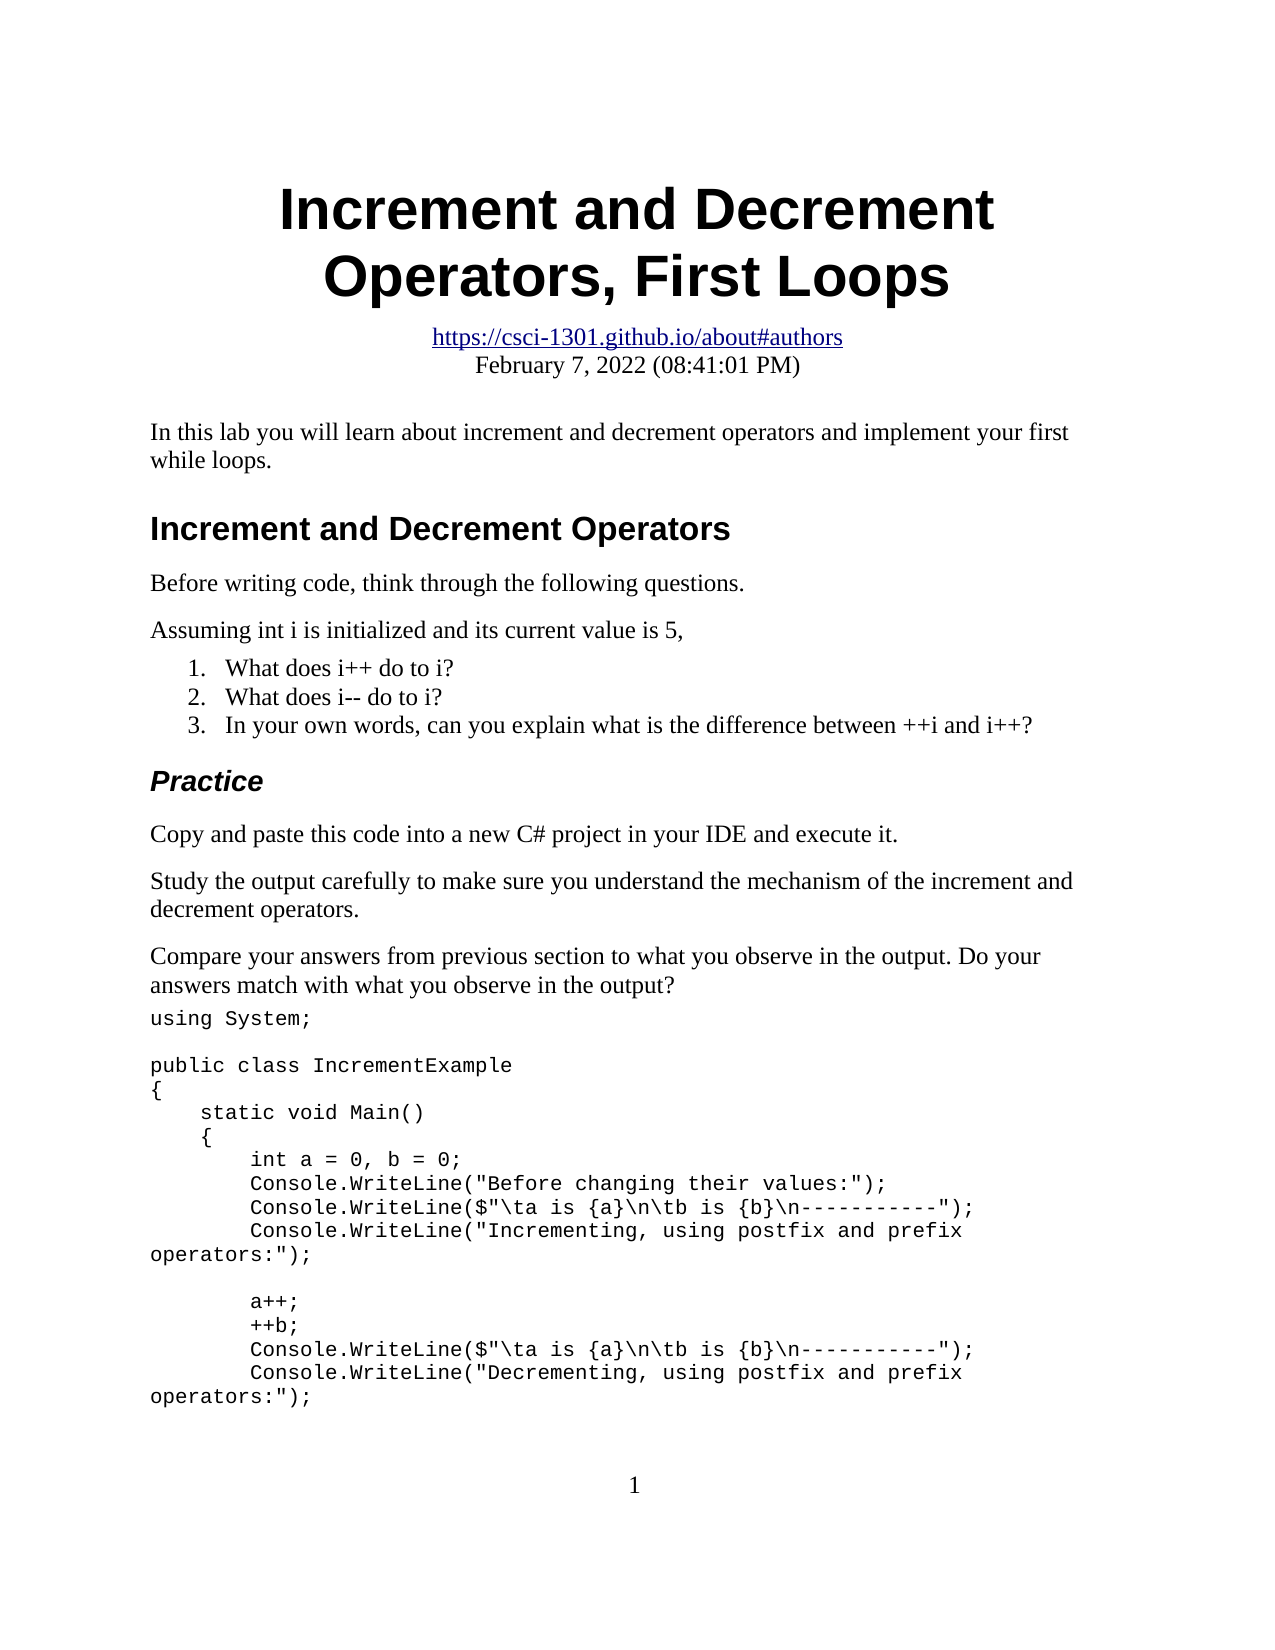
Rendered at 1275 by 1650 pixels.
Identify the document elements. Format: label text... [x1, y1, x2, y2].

text Before writing code, think through the following questions. [150, 568, 1125, 597]
text Console.WriteLine("Incrementing, using postfix and prefix operators:"); [150, 1220, 1125, 1268]
text { [150, 1126, 1125, 1149]
text { [150, 1078, 1125, 1102]
list What does i++ do to i? [187, 653, 1125, 682]
text a++; [150, 1291, 1125, 1315]
text Console.WriteLine($"\ta is {a}\n\tb is {b}\n-----------"); [150, 1197, 1125, 1220]
list What does i-- do to i? [187, 682, 1125, 710]
text Console.WriteLine("Decrementing, using postfix and prefix operators:"); [150, 1362, 1125, 1409]
text Compare your answers from previous section to what you observe in the output. Do your answers match with what you observe in the output? [150, 941, 1125, 999]
text int a = 0, b = 0; [150, 1149, 1125, 1173]
text Study the output carefully to make sure you understand the mechanism of the increment and decrement operators. [150, 866, 1125, 923]
text ++b; [150, 1315, 1125, 1339]
subtitle Increment and Decrement Operators [150, 508, 1125, 547]
text public class IncrementExample [150, 1055, 1125, 1078]
title Increment and Decrement Operators, First Loops [150, 175, 1125, 309]
text Assuming int i is initialized and its current value is 5, [150, 615, 1125, 644]
subtitle Practice [150, 764, 1125, 798]
text Copy and paste this code into a new C# project in your IDE and execute it. [150, 819, 1125, 848]
text using System; [150, 1008, 1125, 1031]
text https://csci-1301.github.io/about#authors [150, 322, 1125, 350]
text February 7, 2022 (08:41:01 PM) [150, 350, 1125, 379]
text In this lab you will learn about increment and decrement operators and implement your first while loops. [150, 417, 1125, 474]
list In your own words, can you explain what is the difference between ++i and i++? [187, 710, 1125, 739]
text Console.WriteLine($"\ta is {a}\n\tb is {b}\n-----------"); [150, 1339, 1125, 1362]
text static void Main() [150, 1102, 1125, 1126]
text Console.WriteLine("Before changing their values:"); [150, 1173, 1125, 1197]
